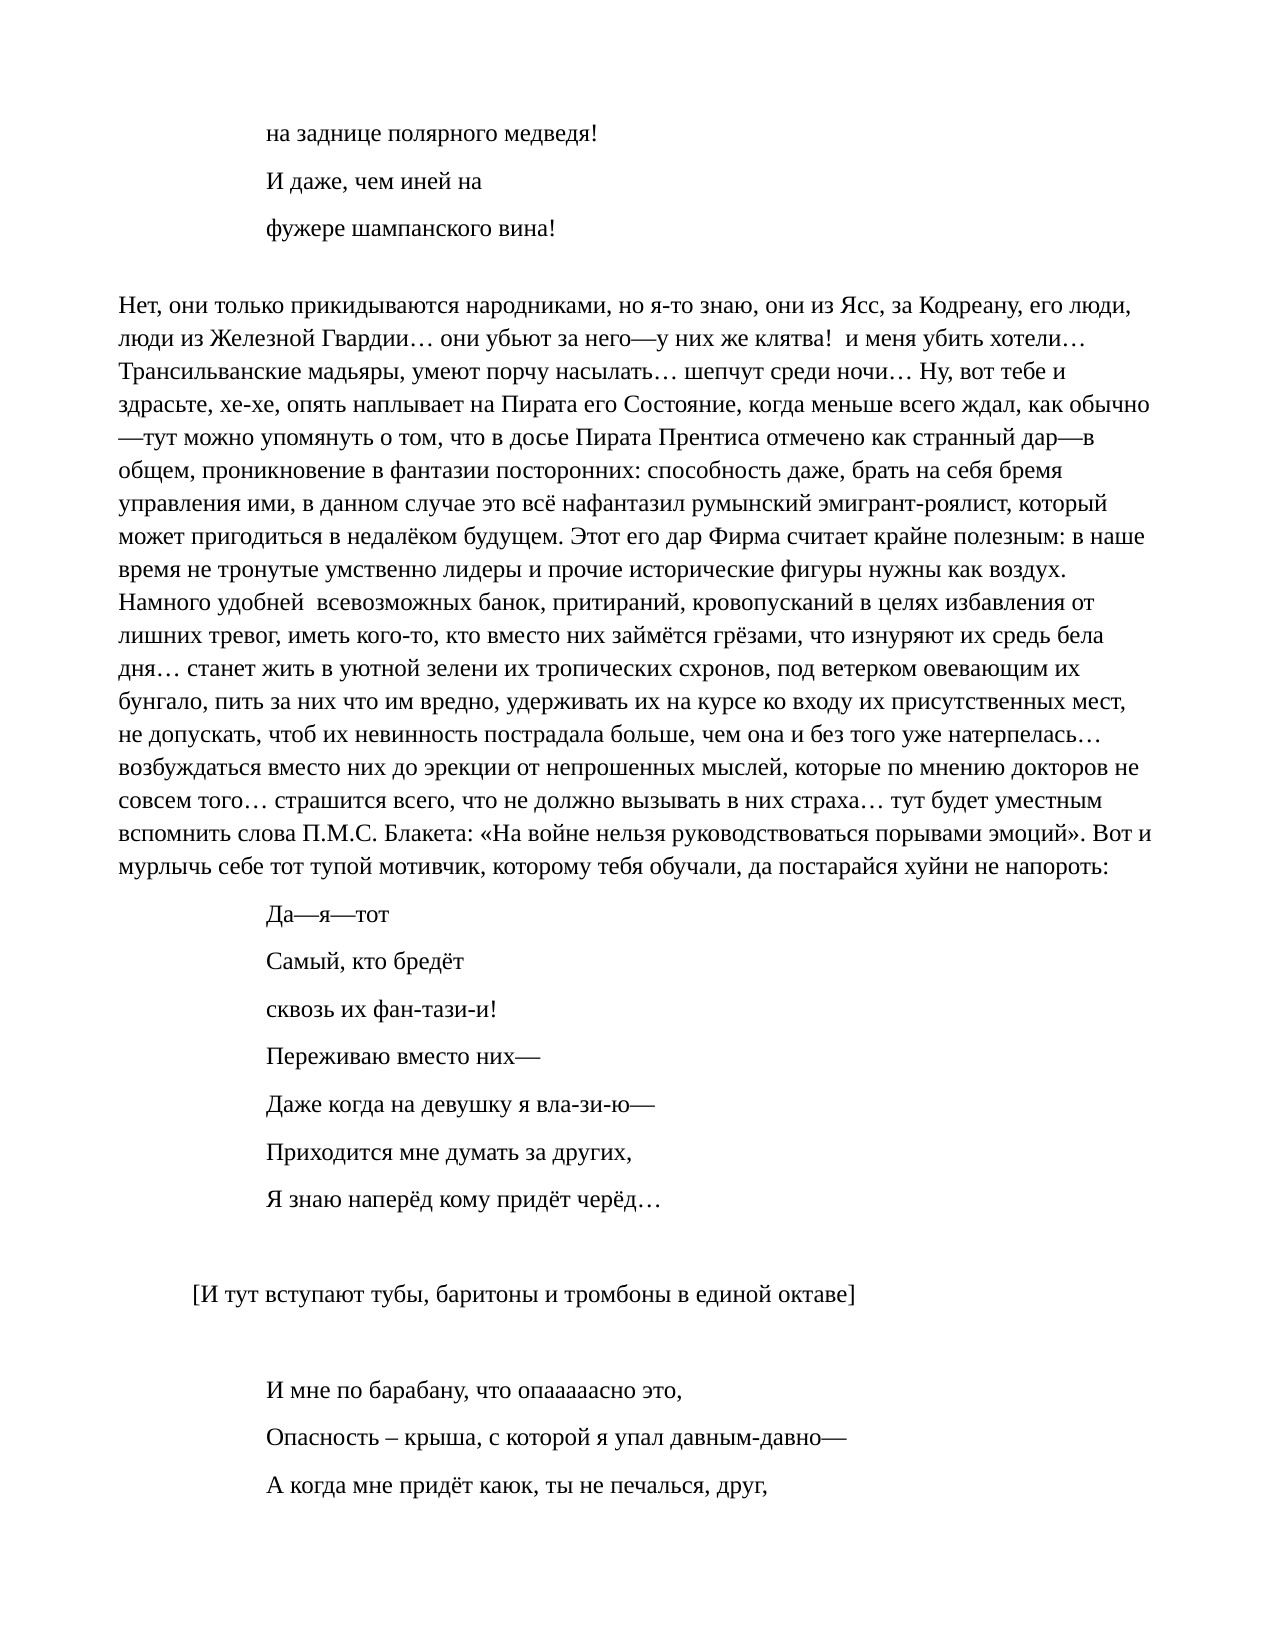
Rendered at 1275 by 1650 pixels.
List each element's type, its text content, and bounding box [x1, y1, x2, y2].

text Нет, они только прикидываются народниками, но я-то знаю, они из Ясс, за Кодреану, его люди, люди из Железной Гвардии… они убьют за него—у них же клятва! и меня убить хотели… Трансильванские мадьяры, умеют порчу насылать… шепчут среди ночи… Ну, вот тебе и здрасьте, хе-хе, опять наплывает на Пирата его Состояние, когда меньше всего ждал, как обычно—тут можно упомянуть о том, что в досье Пирата Прентиса отмечено как странный дар—в общем, проникновение в фантазии посторонних: способность даже, брать на себя бремя управления ими, в данном случае это всё нафантазил румынский эмигрант-роялист, который может пригодиться в недалёком будущем. Этот его дар Фирма считает крайне полезным: в наше время не тронутые умственно лидеры и прочие исторические фигуры нужны как воздух. Намного удобней всевозможных банок, притираний, кровопусканий в целях избавления от лишних тревог, иметь кого-то, кто вместо них займётся грёзами, что изнуряют их средь бела дня… станет жить в уютной зелени их тропических схронов, под ветерком овевающим их бунгало, пить за них что им вредно, удерживать их на курсе ко входу их присутственных мест, не допускать, чтоб их невинность пострадала больше, чем она и без того уже натерпелась… возбуждаться вместо них до эрекции от непрошенных мыслей, которые по мнению докторов не совсем того… страшится всего, что не должно вызывать в них страха… тут будет уместным вспомнить слова П.М.С. Блакета: «На войне нельзя руководствоваться порывами эмоций». Вот и мурлычь себе тот тупой мотивчик, которому тебя обучали, да постарайся хуйни не напороть: [118, 290, 1157, 880]
text Самый, кто бредёт [266, 946, 1157, 975]
text Даже когда на девушку я вла-зи-ю— [266, 1089, 1157, 1118]
text Опасность – крыша, с которой я упал давным-давно— [266, 1422, 1157, 1451]
text фужере шампанского вина! [266, 213, 1157, 242]
text на заднице полярного медведя! [266, 118, 1157, 147]
text Приходится мне думать за других, [266, 1137, 1157, 1165]
text И даже, чем иней на [266, 166, 1157, 194]
text И мне по барабану, что опааааасно это, [266, 1375, 1157, 1403]
text сквозь их фан-тази-и! [266, 994, 1157, 1023]
text Я знаю наперёд кому придёт черёд… [266, 1184, 1157, 1213]
text [И тут вступают тубы, баритоны и тромбоны в единой октаве] [192, 1279, 1157, 1308]
text Переживаю вместо них— [266, 1041, 1157, 1070]
text А когда мне придёт каюк, ты не печалься, друг, [266, 1470, 1157, 1499]
text Да—я—тот [266, 899, 1157, 927]
